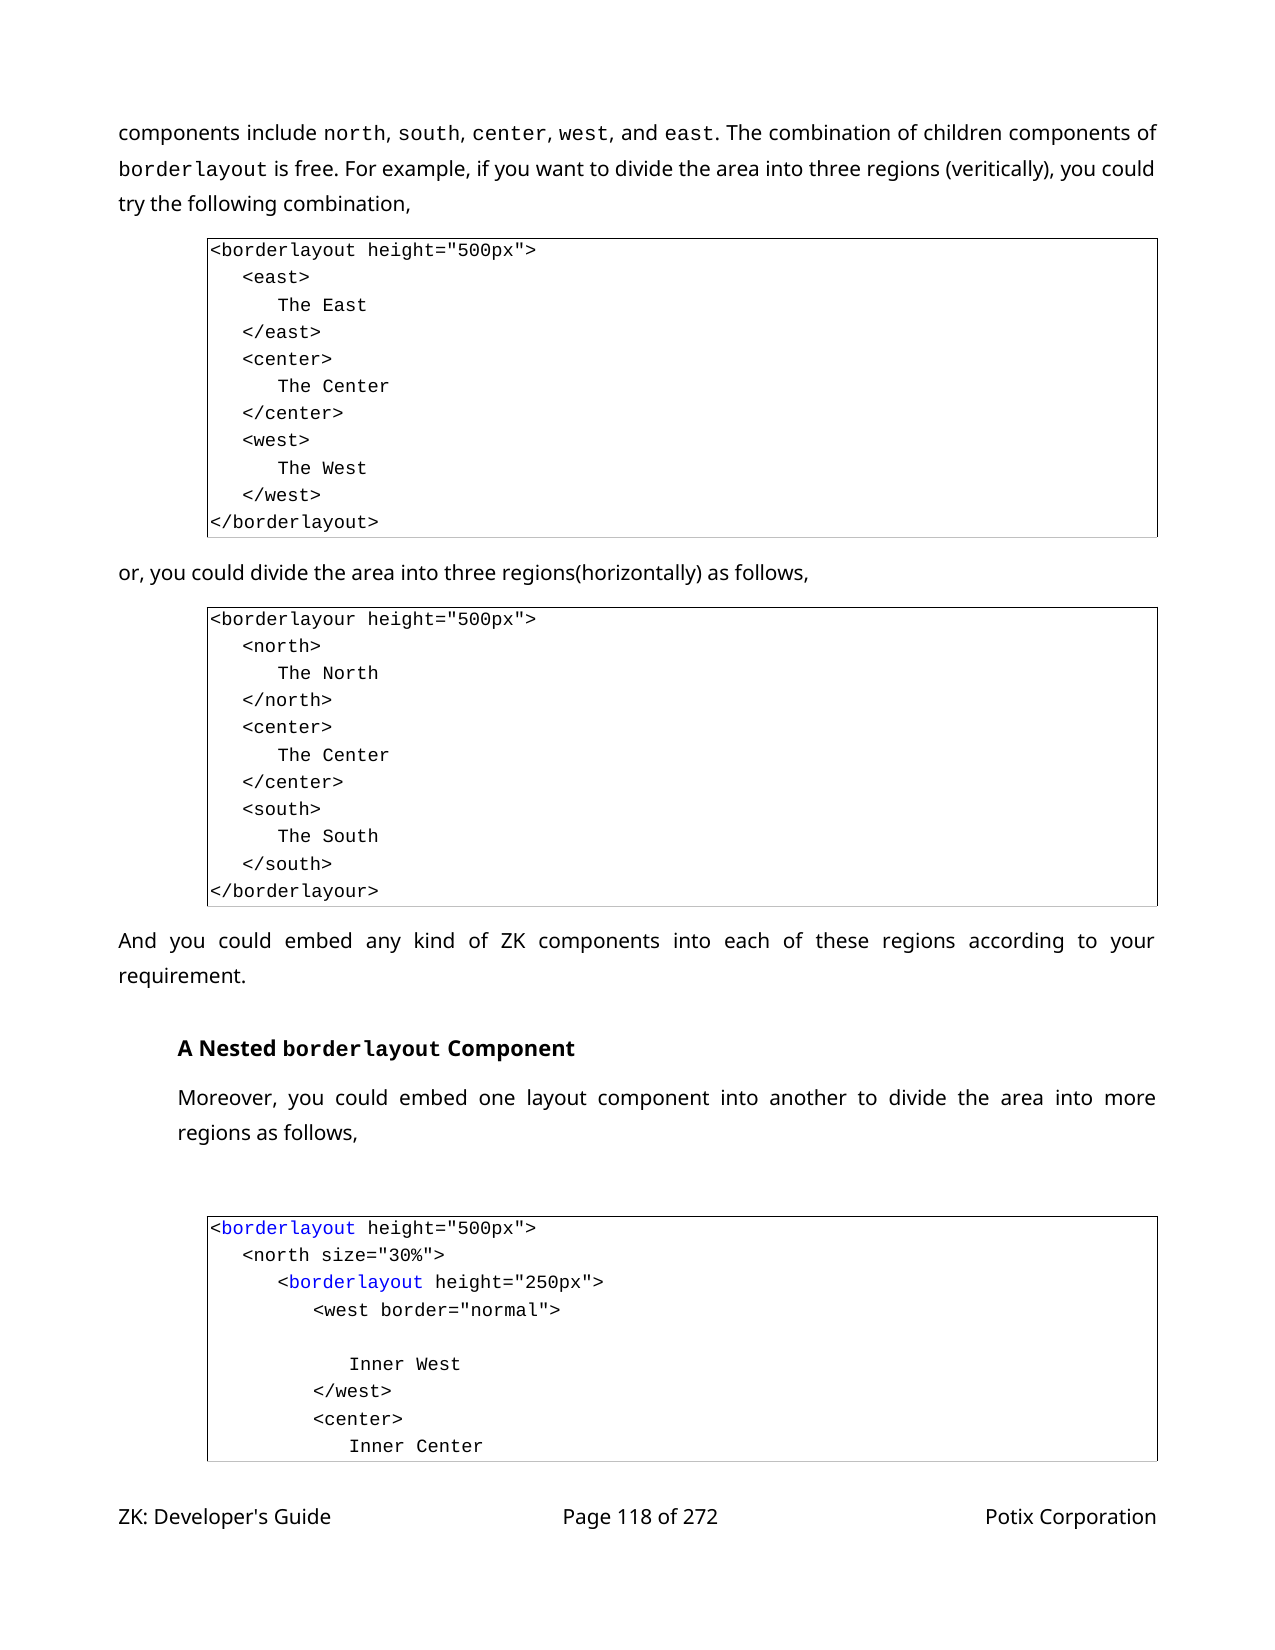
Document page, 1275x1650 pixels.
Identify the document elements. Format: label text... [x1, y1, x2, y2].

text The North [208, 661, 1157, 685]
text The South [208, 824, 1157, 848]
text The Center [208, 374, 1157, 398]
text <east> [208, 265, 1157, 289]
text </west> [208, 1379, 1157, 1403]
text </center> [208, 770, 1157, 794]
text The West [208, 456, 1157, 480]
text <center> [208, 1406, 1157, 1431]
text The Center [208, 743, 1157, 767]
text </south> [208, 851, 1157, 876]
text </borderlayout> [208, 510, 1157, 537]
text Inner West [208, 1352, 1157, 1376]
text The East [208, 292, 1157, 317]
text <north> [208, 634, 1157, 658]
text <borderlayour height="500px"> [208, 608, 1157, 631]
text <center> [208, 715, 1157, 740]
text or, you could divide the area into three regions(horizontally) as follows, [118, 558, 1157, 586]
text <west border="normal"> [208, 1298, 1157, 1322]
text <west> [208, 428, 1157, 453]
text <borderlayout height="500px"> [208, 1217, 1157, 1240]
text Moreover, you could embed one layout component into another to divide the area into more regions as follows, [177, 1083, 1157, 1147]
text And you could embed any kind of ZK components into each of these regions according to your requirement. [118, 926, 1157, 990]
text </east> [208, 319, 1157, 344]
text <north size="30%"> [208, 1243, 1157, 1267]
text <center> [208, 347, 1157, 371]
text components include north, south, center, west, and east. The combination of children components of borderlayout is free. For example, if you want to divide the area into three regions (veritically), you could try the following combination, [118, 118, 1157, 217]
text </west> [208, 483, 1157, 507]
text <borderlayout height="250px"> [208, 1270, 1157, 1295]
subtitle A Nested borderlayout Component [177, 1032, 1157, 1062]
text Inner Center [208, 1433, 1157, 1461]
text </borderlayour> [208, 878, 1157, 906]
text <borderlayout height="500px"> [208, 239, 1157, 262]
text </center> [208, 401, 1157, 425]
text <south> [208, 797, 1157, 821]
text </north> [208, 688, 1157, 712]
